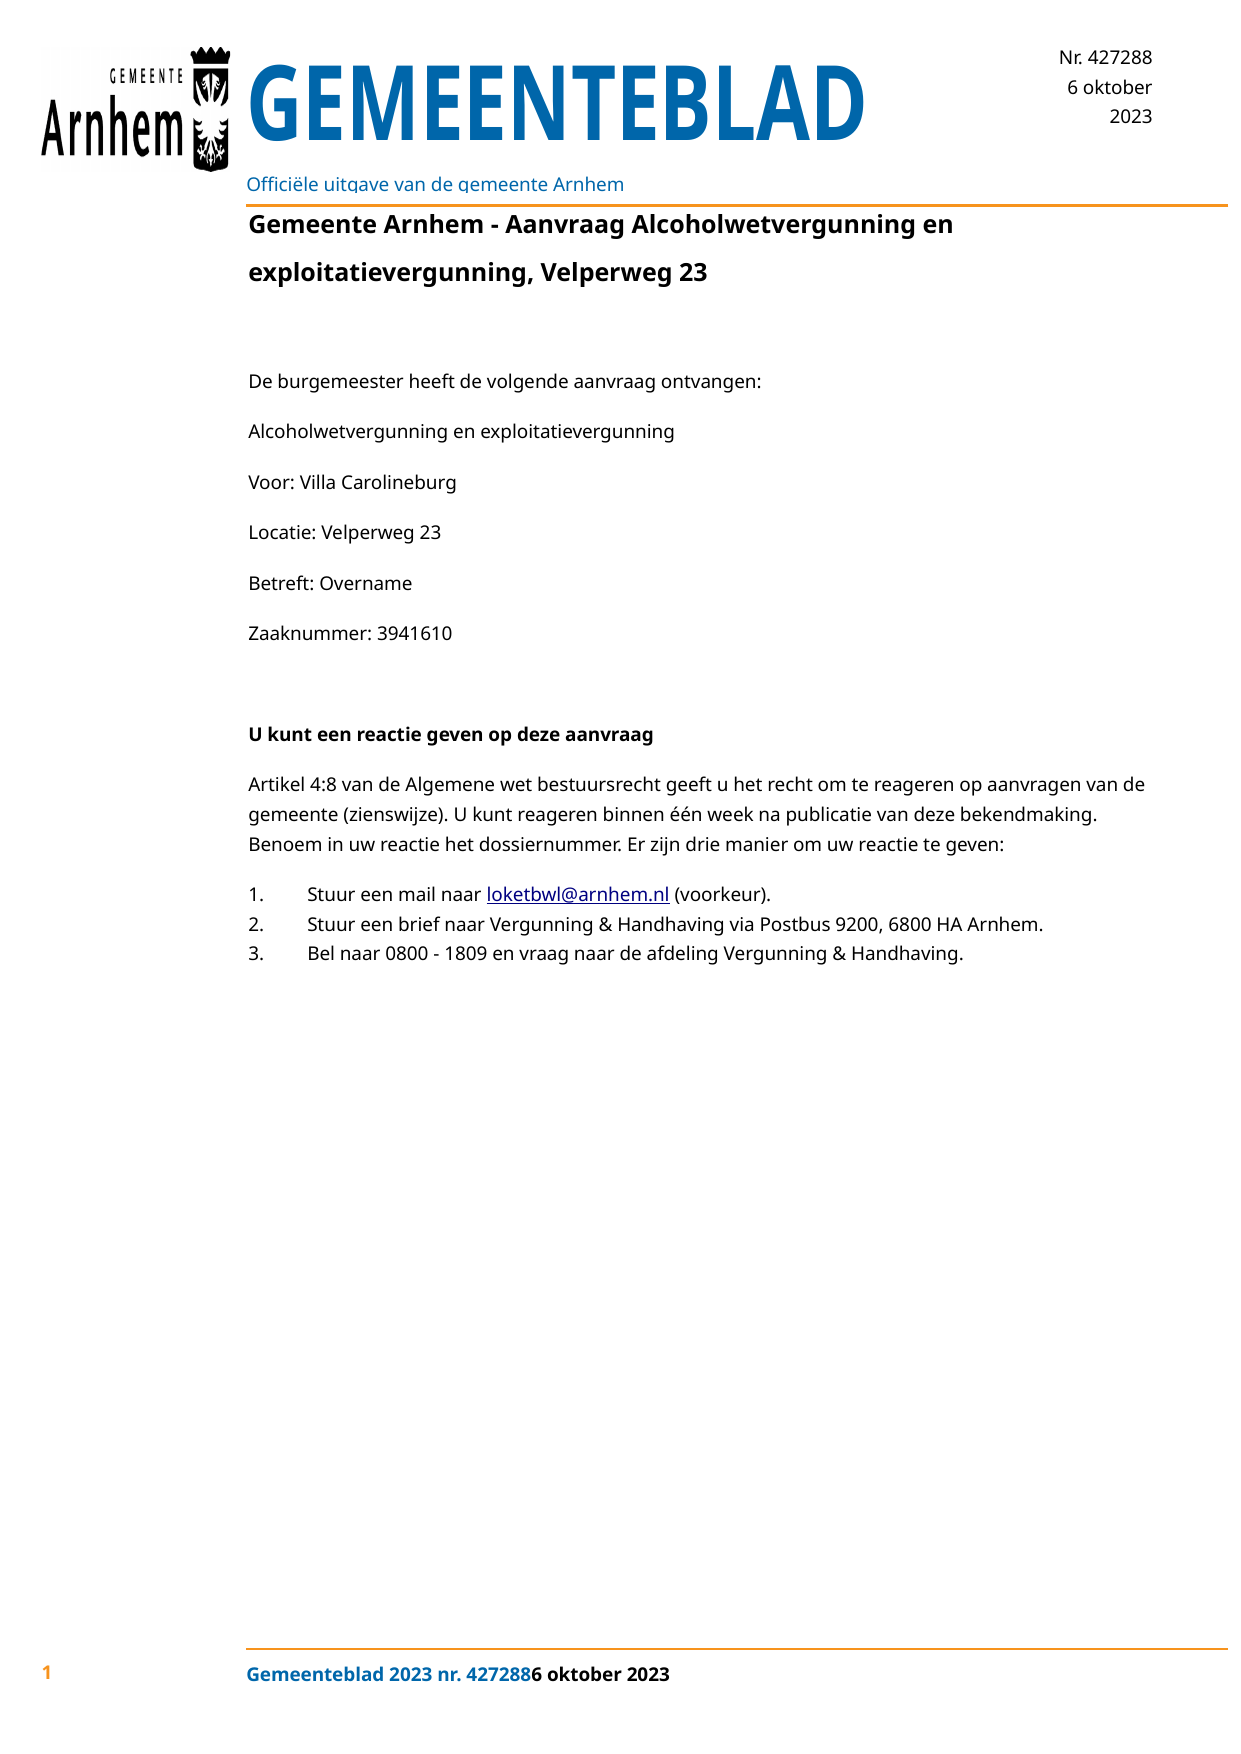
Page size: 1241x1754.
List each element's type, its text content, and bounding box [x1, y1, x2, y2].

text Artikel 4:8 van de Algemene wet bestuursrecht geeft u het recht om te reageren op aanvragen van de gemeente (zienswijze). U kunt reageren binnen één week na publicatie van deze bekendmaking. Benoem in uw reactie het dossiernummer. Er zijn drie manier om uw reactie te geven: [248, 772, 1152, 857]
text Zaaknummer: 3941610 [248, 620, 1152, 646]
list Stuur een mail naar loketbwl@arnhem.nl (voorkeur). [248, 881, 1152, 907]
text Locatie: Velperweg 23 [248, 519, 1152, 545]
text De burgemeester heeft de volgende aanvraag ontvangen: [248, 368, 1152, 394]
list Stuur een brief naar Vergunning & Handhaving via Postbus 9200, 6800 HA Arnhem. [248, 911, 1152, 937]
picture [41, 47, 231, 172]
text Voor: Villa Carolineburg [248, 469, 1152, 495]
text Gemeente Arnhem - Aanvraag Alcoholwetvergunning en exploitatievergunning, Velperweg 23 [248, 207, 1152, 288]
list Bel naar 0800 - 1809 en vraag naar de afdeling Vergunning & Handhaving. [248, 940, 1152, 966]
text Alcoholwetvergunning en exploitatievergunning [248, 419, 1152, 444]
text Betreft: Overname [248, 570, 1152, 596]
text U kunt een reactie geven op deze aanvraag [248, 721, 1152, 747]
